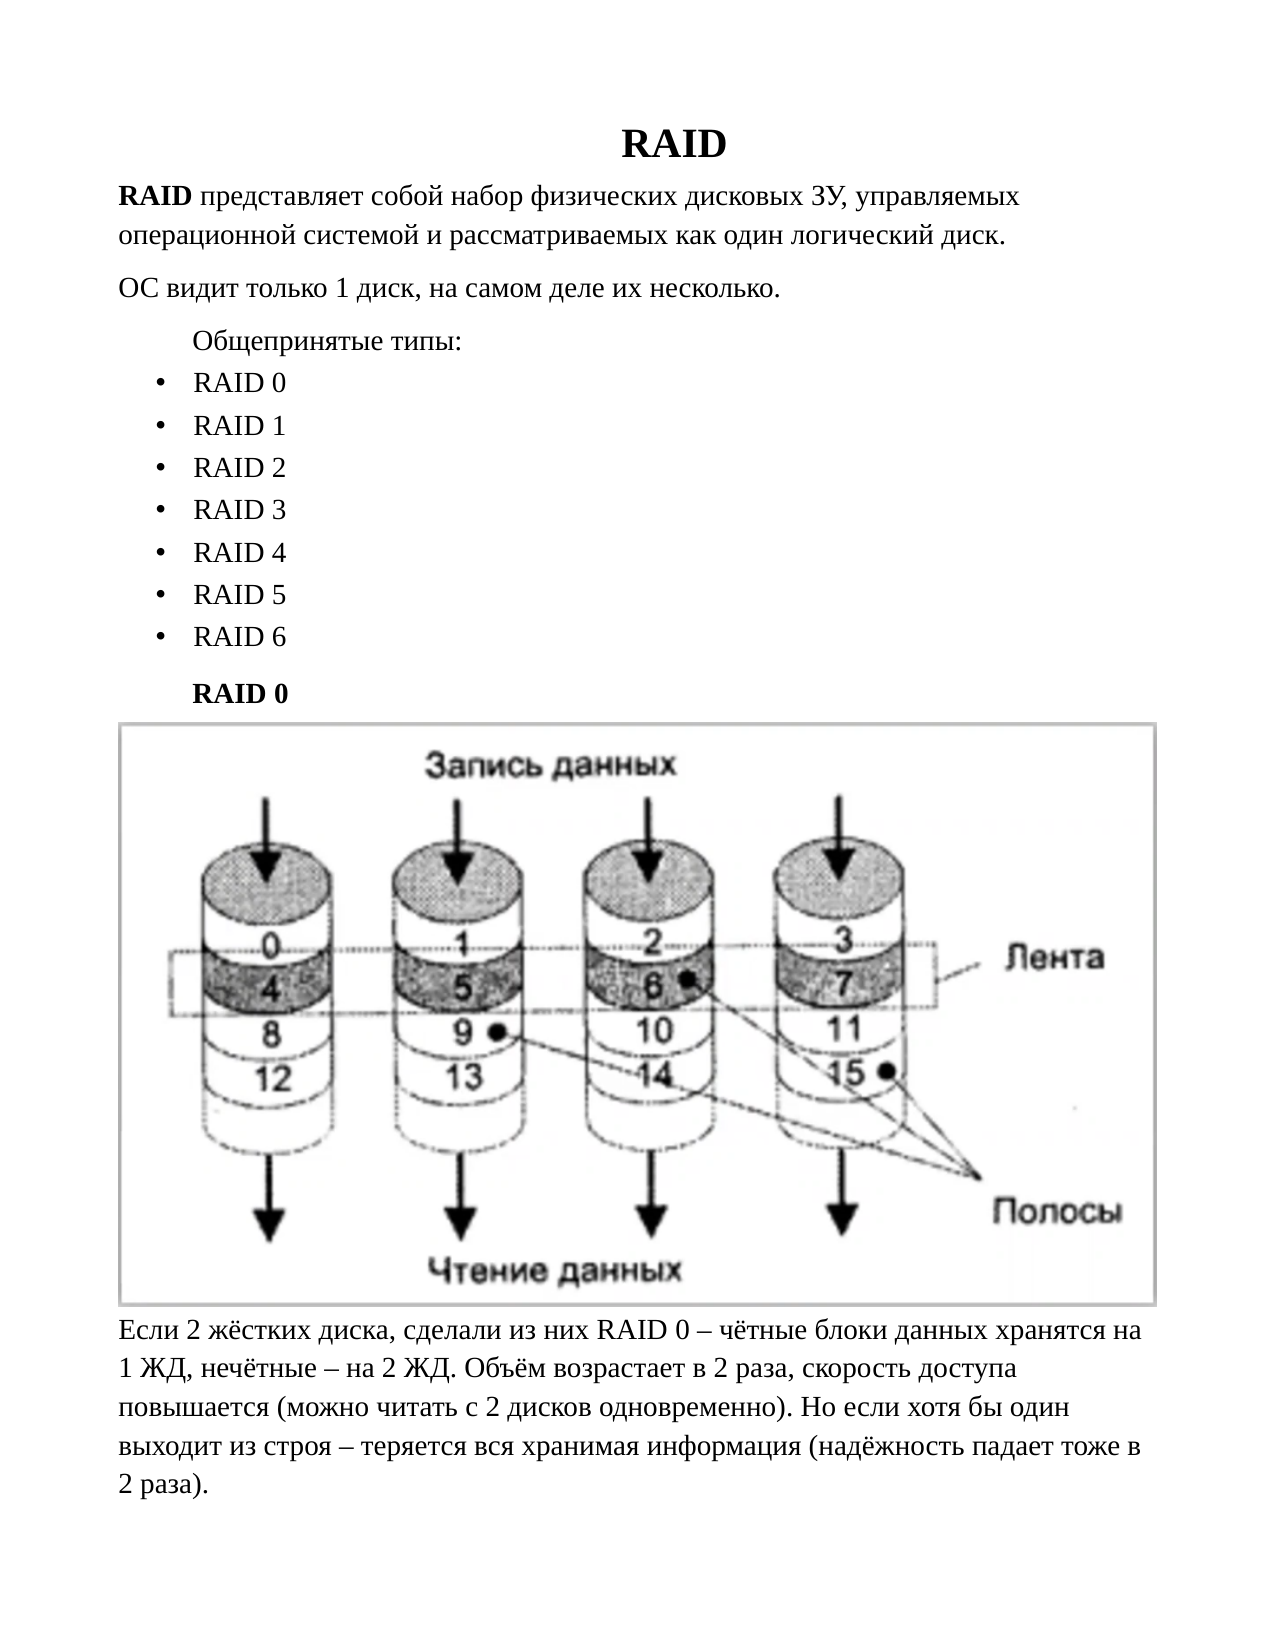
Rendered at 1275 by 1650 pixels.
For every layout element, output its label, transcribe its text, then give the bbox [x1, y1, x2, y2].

subtitle RAID [118, 118, 1157, 166]
picture [118, 722, 1157, 1307]
list RAID 3 [156, 492, 1157, 526]
list RAID 2 [156, 450, 1157, 484]
list RAID 6 [156, 619, 1157, 653]
text ОС видит только 1 диск, на самом деле их несколько. [118, 270, 1157, 304]
text RAID представляет собой набор физических дисковых ЗУ, управляемых операционной системой и рассматриваемых как один логический диск. [118, 178, 1157, 251]
list RAID 4 [156, 535, 1157, 568]
list RAID 0 [156, 366, 1157, 399]
subtitle RAID 0 [118, 676, 1157, 710]
text Общепринятые типы: [118, 323, 1157, 357]
list RAID 5 [156, 577, 1157, 611]
list RAID 1 [156, 408, 1157, 441]
text Если 2 жёстких диска, сделали из них RAID 0 – чётные блоки данных хранятся на 1 ЖД, нечётные – на 2 ЖД. Объём возрастает в 2 раза, скорость доступа повышается (можно читать с 2 дисков одновременно). Но если хотя бы один выходит из строя – теряется вся хранимая информация (надёжность падает тоже в 2 раза). [118, 1307, 1157, 1500]
